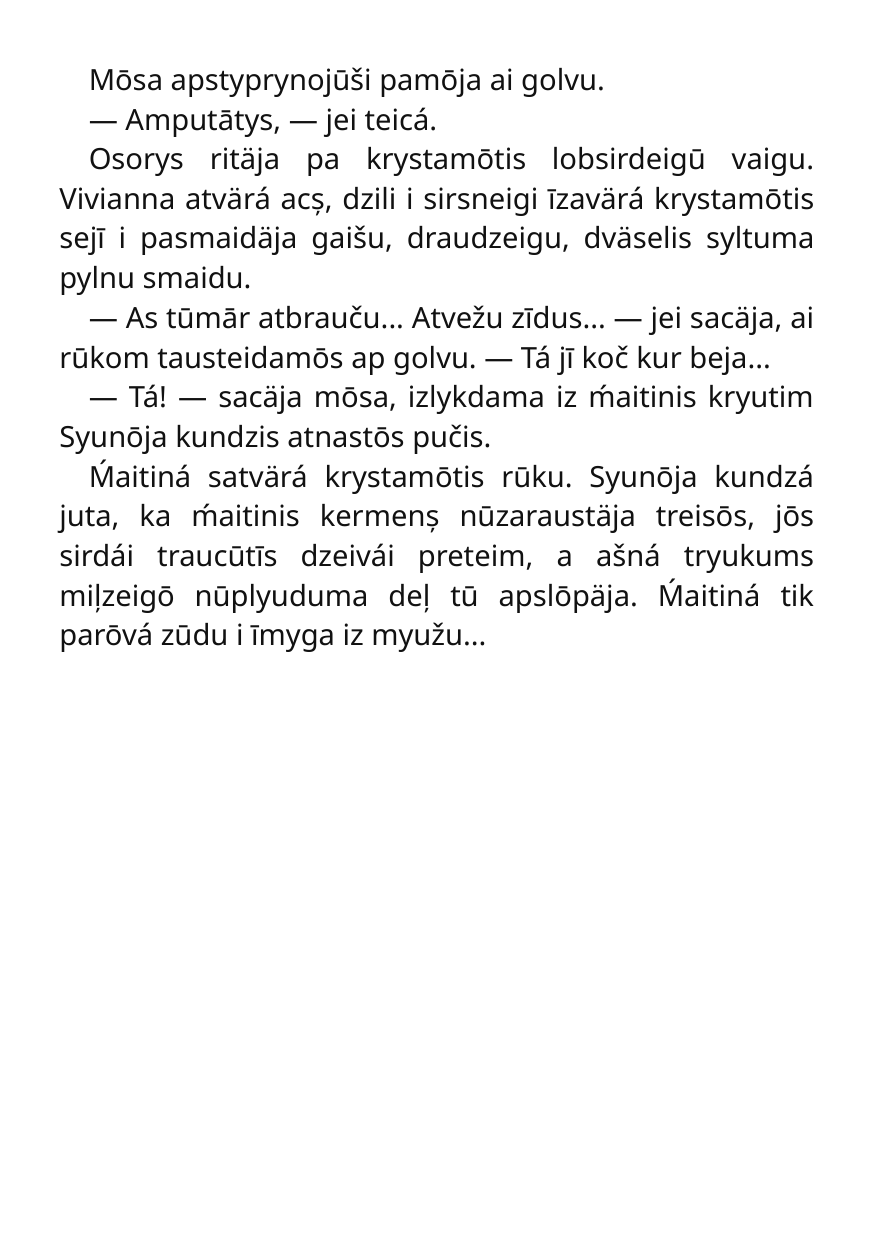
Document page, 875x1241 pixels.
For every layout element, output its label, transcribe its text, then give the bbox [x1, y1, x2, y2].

text Ḿaitiná satvärá krystamōtis rūku. Syunōja kundzá juta, ka ḿaitinis kermenș nūzaraustäja treisōs, jōs sirdái traucūtīs dzeivái preteim, a ašná tryukums miļzeigō nūplyuduma deļ tū apslōpäja. Ḿaitiná tik parōvá zūdu i īmyga iz myužu... [59, 456, 815, 654]
text — Amputātys, — jei teicá. [59, 99, 815, 138]
text — As tūmār atbrauču... Atvežu zīdus... — jei sacäja, ai rūkom tausteidamōs ap golvu. — Tá jī koč kur beja... [59, 297, 815, 377]
text Mōsa apstyprynojūši pamōja ai golvu. [59, 59, 815, 99]
text Osorys ritäja pa krystamōtis lobsirdeigū vaigu. Vivianna atvärá acș, dzili i sirsneigi īzavärá krystamōtis sejī i pasmaidäja gaišu, draudzeigu, dväselis syltuma pylnu smaidu. [59, 138, 815, 297]
text — Tá! — sacäja mōsa, izlykdama iz ḿaitinis kryutim Syunōja kundzis atnastōs pučis. [59, 377, 815, 456]
